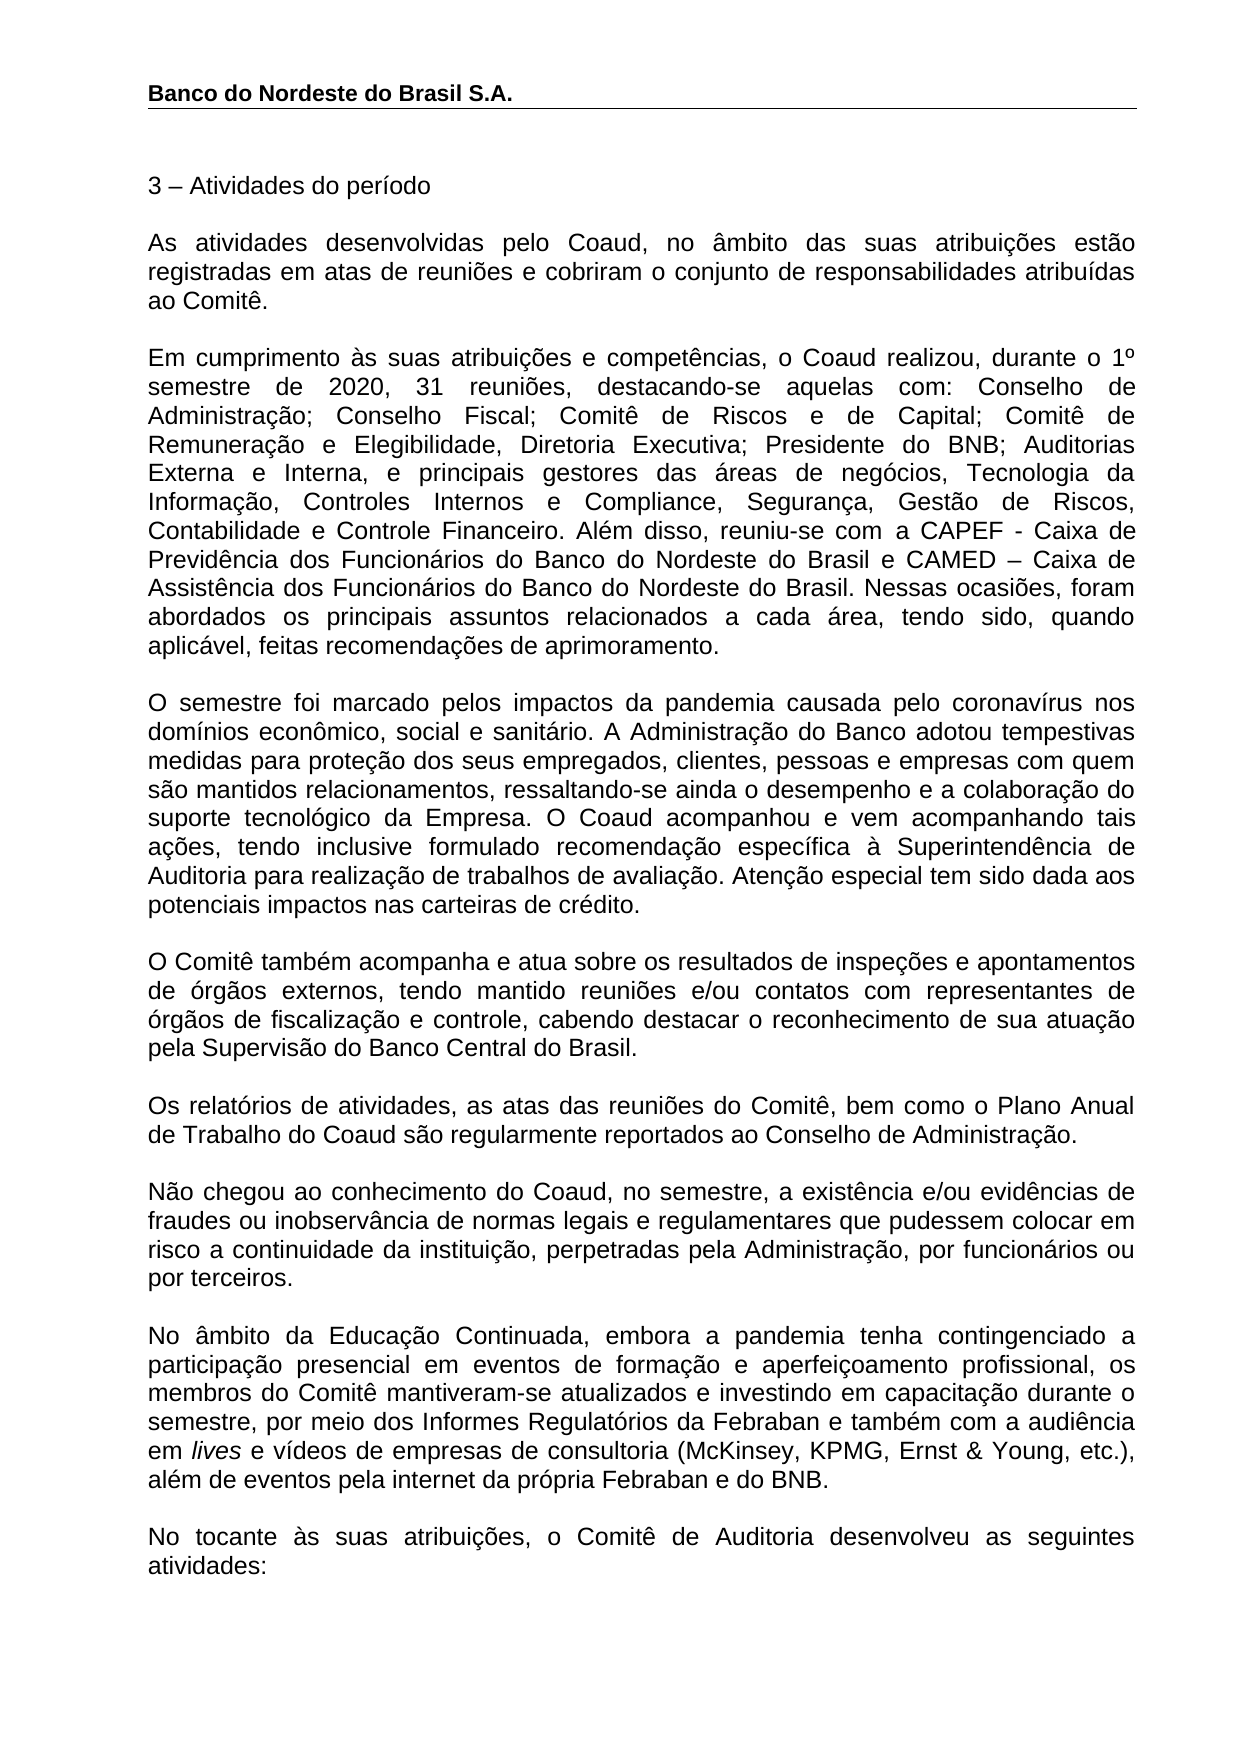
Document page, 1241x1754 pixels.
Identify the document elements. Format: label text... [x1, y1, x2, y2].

text As atividades desenvolvidas pelo Coaud, no âmbito das suas atribuições estão registradas em atas de reuniões e cobriram o conjunto de responsabilidades atribuídas ao Comitê. [148, 228, 1137, 314]
text No âmbito da Educação Continuada, embora a pandemia tenha contingenciado a participação presencial em eventos de formação e aperfeiçoamento profissional, os membros do Comitê mantiveram-se atualizados e investindo em capacitação durante o semestre, por meio dos Informes Regulatórios da Febraban e também com a audiência em lives e vídeos de empresas de consultoria (McKinsey, KPMG, Ernst & Young, etc.), além de eventos pela internet da própria Febraban e do BNB. [148, 1321, 1137, 1493]
text O Comitê também acompanha e atua sobre os resultados de inspeções e apontamentos de órgãos externos, tendo mantido reuniões e/ou contatos com representantes de órgãos de fiscalização e controle, cabendo destacar o reconhecimento de sua atuação pela Supervisão do Banco Central do Brasil. [148, 947, 1137, 1062]
text Não chegou ao conhecimento do Coaud, no semestre, a existência e/ou evidências de fraudes ou inobservância de normas legais e regulamentares que pudessem colocar em risco a continuidade da instituição, perpetradas pela Administração, por funcionários ou por terceiros. [148, 1177, 1137, 1292]
text O semestre foi marcado pelos impactos da pandemia causada pelo coronavírus nos domínios econômico, social e sanitário. A Administração do Banco adotou tempestivas medidas para proteção dos seus empregados, clientes, pessoas e empresas com quem são mantidos relacionamentos, ressaltando-se ainda o desempenho e a colaboração do suporte tecnológico da Empresa. O Coaud acompanhou e vem acompanhando tais ações, tendo inclusive formulado recomendação específica à Superintendência de Auditoria para realização de trabalhos de avaliação. Atenção especial tem sido dada aos potenciais impactos nas carteiras de crédito. [148, 688, 1137, 918]
text No tocante às suas atribuições, o Comitê de Auditoria desenvolveu as seguintes atividades: [148, 1522, 1137, 1579]
text Os relatórios de atividades, as atas das reuniões do Comitê, bem como o Plano Anual de Trabalho do Coaud são regularmente reportados ao Conselho de Administração. [148, 1091, 1137, 1148]
text 3 – Atividades do período [148, 171, 1137, 199]
text Em cumprimento às suas atribuições e competências, o Coaud realizou, durante o 1º semestre de 2020, 31 reuniões, destacando-se aquelas com: Conselho de Administração; Conselho Fiscal; Comitê de Riscos e de Capital; Comitê de Remuneração e Elegibilidade, Diretoria Executiva; Presidente do BNB; Auditorias Externa e Interna, e principais gestores das áreas de negócios, Tecnologia da Informação, Controles Internos e Compliance, Segurança, Gestão de Riscos, Contabilidade e Controle Financeiro. Além disso, reuniu-se com a CAPEF - Caixa de Previdência dos Funcionários do Banco do Nordeste do Brasil e CAMED – Caixa de Assistência dos Funcionários do Banco do Nordeste do Brasil. Nessas ocasiões, foram abordados os principais assuntos relacionados a cada área, tendo sido, quando aplicável, feitas recomendações de aprimoramento. [148, 343, 1137, 659]
